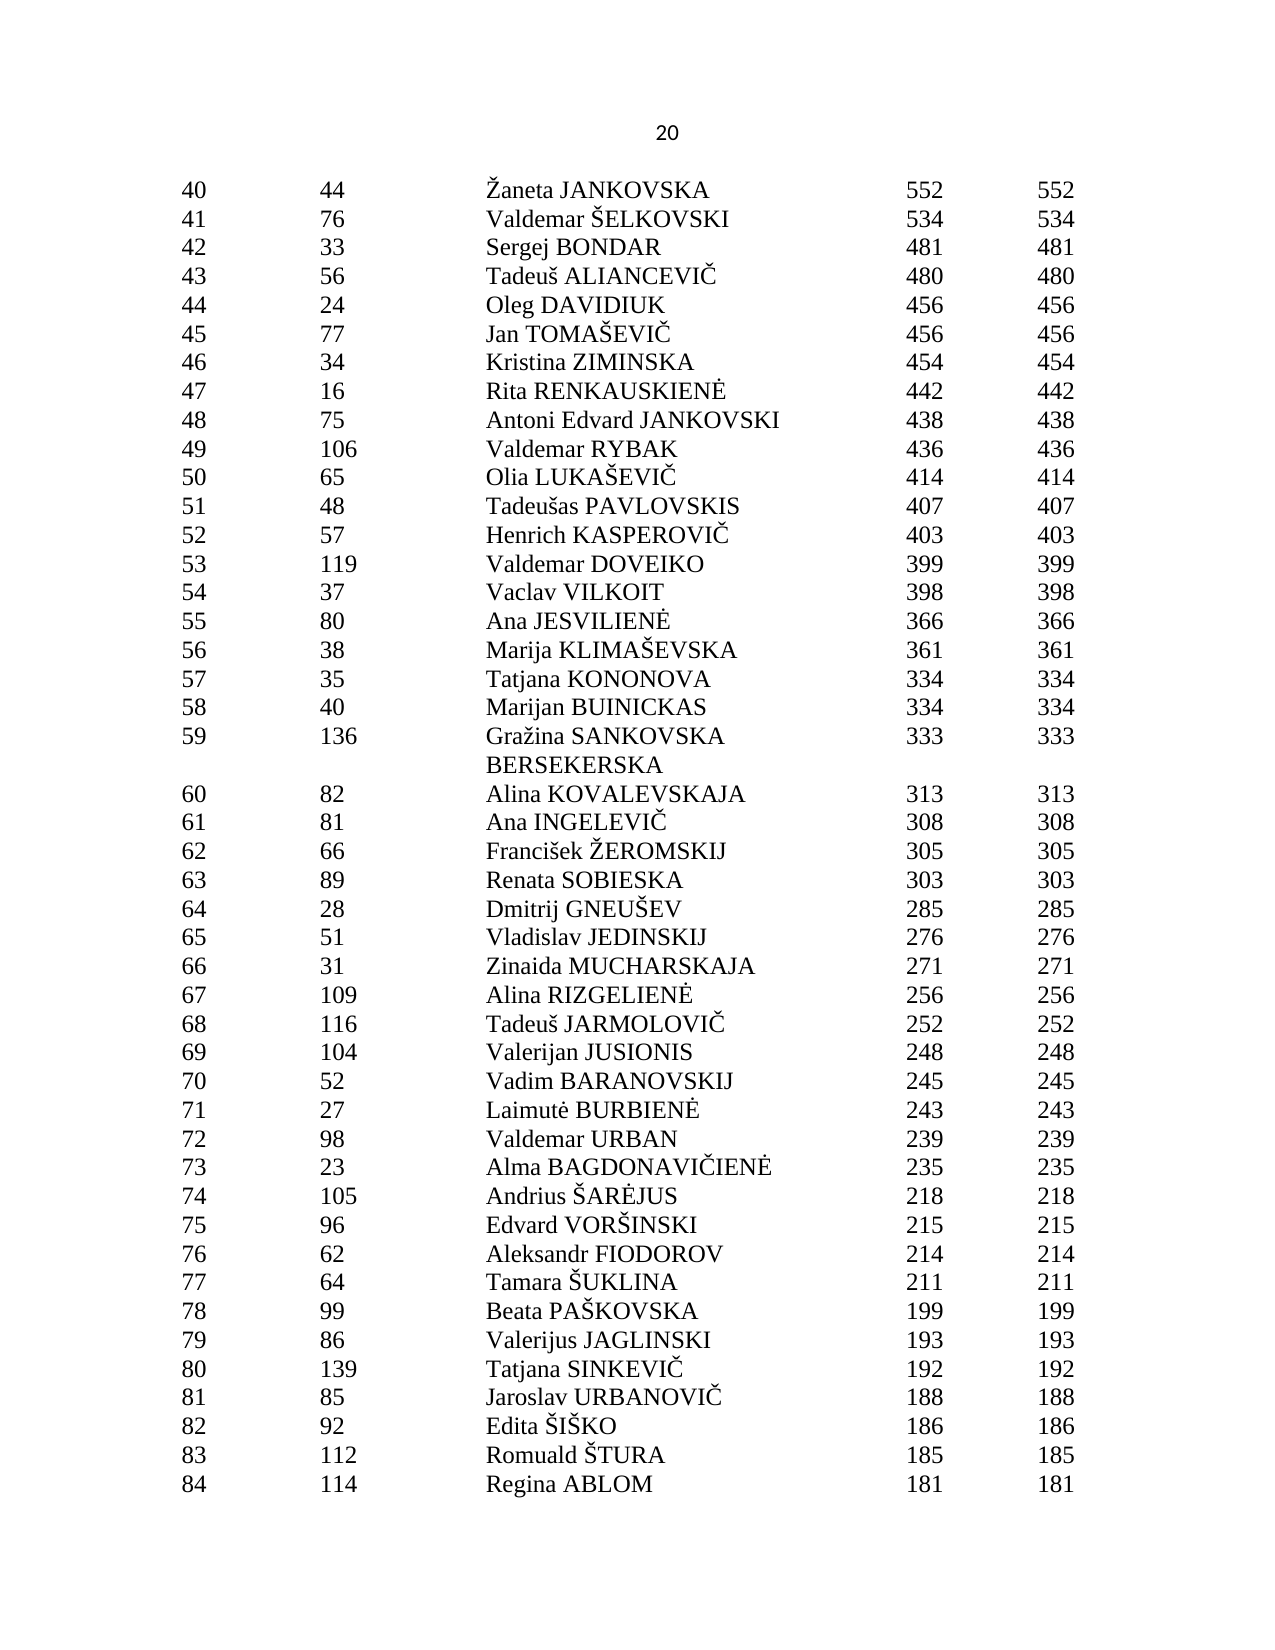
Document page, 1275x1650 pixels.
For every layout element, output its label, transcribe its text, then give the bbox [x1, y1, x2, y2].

table_cell 139 [315, 1354, 481, 1382]
table_cell 211 [860, 1268, 989, 1296]
table_cell 403 [990, 520, 1122, 549]
table_cell Francišek ŽEROMSKIJ [481, 836, 859, 865]
table_cell 35 [315, 664, 481, 692]
table_cell Vaclav VILKOIT [481, 578, 859, 606]
table_cell Tadeušas PAVLOVSKIS [481, 491, 859, 520]
table_cell Valdemar ŠELKOVSKI [481, 204, 859, 232]
table_cell 245 [860, 1066, 989, 1095]
table_cell 31 [315, 951, 481, 980]
table_cell Alina RIZGELIENĖ [481, 980, 859, 1009]
table_cell Olia LUKAŠEVIČ [481, 463, 859, 491]
table_cell Vladislav JEDINSKIJ [481, 923, 859, 951]
table_cell 276 [990, 923, 1122, 951]
table_cell Henrich KASPEROVIČ [481, 520, 859, 549]
table_cell 105 [315, 1181, 481, 1210]
table_cell 64 [315, 1268, 481, 1296]
table_cell 61 [177, 808, 315, 836]
table_cell 480 [990, 261, 1122, 290]
table_cell 119 [315, 549, 481, 577]
table_cell Kristina ZIMINSKA [481, 348, 859, 376]
table_cell Alina KOVALEVSKAJA [481, 779, 859, 807]
table_cell 37 [315, 578, 481, 606]
table_cell 403 [860, 520, 989, 549]
table_cell 73 [177, 1153, 315, 1181]
table_cell 80 [315, 606, 481, 635]
table_cell 186 [860, 1411, 989, 1440]
table_cell 456 [990, 290, 1122, 319]
table_cell Jan TOMAŠEVIČ [481, 319, 859, 347]
table_cell 438 [860, 405, 989, 434]
table_cell 243 [860, 1095, 989, 1124]
table_cell 399 [860, 549, 989, 577]
table_cell 106 [315, 434, 481, 462]
table_cell 57 [315, 520, 481, 549]
table_cell 192 [990, 1354, 1122, 1382]
table_cell 407 [990, 491, 1122, 520]
table_cell 28 [315, 894, 481, 922]
table_cell 248 [990, 1038, 1122, 1066]
table_cell 185 [990, 1440, 1122, 1469]
table_cell 438 [990, 405, 1122, 434]
table_cell 116 [315, 1009, 481, 1037]
table_cell Edita ŠIŠKO [481, 1411, 859, 1440]
table_cell Marijan BUINICKAS [481, 693, 859, 721]
table_cell 104 [315, 1038, 481, 1066]
table_cell 112 [315, 1440, 481, 1469]
table_cell 193 [860, 1325, 989, 1354]
table_cell 252 [990, 1009, 1122, 1037]
table_cell 72 [177, 1124, 315, 1152]
table_cell Ana JESVILIENĖ [481, 606, 859, 635]
table_cell 46 [177, 348, 315, 376]
table_cell 64 [177, 894, 315, 922]
table_cell 305 [860, 836, 989, 865]
table_cell Jaroslav URBANOVIČ [481, 1383, 859, 1411]
table_cell 53 [177, 549, 315, 577]
table_cell 96 [315, 1210, 481, 1239]
table_cell Dmitrij GNEUŠEV [481, 894, 859, 922]
table_cell 27 [315, 1095, 481, 1124]
table_cell 52 [315, 1066, 481, 1095]
table_cell 245 [990, 1066, 1122, 1095]
table_cell 56 [315, 261, 481, 290]
table_cell Beata PAŠKOVSKA [481, 1296, 859, 1325]
table_cell 68 [177, 1009, 315, 1037]
table_cell Regina ABLOM [481, 1469, 859, 1497]
table_cell 49 [177, 434, 315, 462]
table_cell 214 [860, 1239, 989, 1267]
table_cell 76 [315, 204, 481, 232]
table_cell 84 [177, 1469, 315, 1497]
table_cell 47 [177, 376, 315, 405]
table_cell 534 [860, 204, 989, 232]
table_cell 199 [860, 1296, 989, 1325]
table_cell Tatjana SINKEVIČ [481, 1354, 859, 1382]
table_cell 43 [177, 261, 315, 290]
table_cell Oleg DAVIDIUK [481, 290, 859, 319]
table_cell 454 [990, 348, 1122, 376]
table_cell 81 [315, 808, 481, 836]
table_cell 552 [860, 175, 989, 204]
table_cell 41 [177, 204, 315, 232]
table_cell 55 [177, 606, 315, 635]
table_cell 271 [990, 951, 1122, 980]
table_cell 456 [860, 290, 989, 319]
table_cell 62 [177, 836, 315, 865]
table_cell 186 [990, 1411, 1122, 1440]
table_cell 361 [990, 635, 1122, 664]
table_cell 24 [315, 290, 481, 319]
table_cell 366 [990, 606, 1122, 635]
table_cell 256 [860, 980, 989, 1009]
table_cell 86 [315, 1325, 481, 1354]
table_cell 58 [177, 693, 315, 721]
table_cell 305 [990, 836, 1122, 865]
table_cell 62 [315, 1239, 481, 1267]
table_cell 218 [990, 1181, 1122, 1210]
table_cell 407 [860, 491, 989, 520]
table_cell 65 [177, 923, 315, 951]
table_cell 76 [177, 1239, 315, 1267]
table_cell 23 [315, 1153, 481, 1181]
table_cell 214 [990, 1239, 1122, 1267]
table_cell 398 [990, 578, 1122, 606]
table_cell Tadeuš JARMOLOVIČ [481, 1009, 859, 1037]
table_cell 98 [315, 1124, 481, 1152]
table_cell 48 [177, 405, 315, 434]
table_cell 57 [177, 664, 315, 692]
table_cell 82 [177, 1411, 315, 1440]
table_cell Tadeuš ALIANCEVIČ [481, 261, 859, 290]
table_cell 285 [860, 894, 989, 922]
table_cell 34 [315, 348, 481, 376]
table_cell 456 [860, 319, 989, 347]
table_cell Marija KLIMAŠEVSKA [481, 635, 859, 664]
table_cell 313 [990, 779, 1122, 807]
table_cell 271 [860, 951, 989, 980]
table_cell 211 [990, 1268, 1122, 1296]
table_cell 65 [315, 463, 481, 491]
table_cell 454 [860, 348, 989, 376]
table_cell 51 [177, 491, 315, 520]
table_cell 252 [860, 1009, 989, 1037]
table_cell 436 [860, 434, 989, 462]
table_cell 456 [990, 319, 1122, 347]
table_cell 40 [177, 175, 315, 204]
table_cell 188 [860, 1383, 989, 1411]
table_cell Renata SOBIESKA [481, 865, 859, 894]
table_cell 114 [315, 1469, 481, 1497]
table_cell 89 [315, 865, 481, 894]
table_cell 218 [860, 1181, 989, 1210]
table_cell 276 [860, 923, 989, 951]
table_cell 70 [177, 1066, 315, 1095]
table_cell Sergej BONDAR [481, 233, 859, 261]
table_cell 414 [860, 463, 989, 491]
table_cell 308 [990, 808, 1122, 836]
table_cell 48 [315, 491, 481, 520]
table_cell 366 [860, 606, 989, 635]
table_cell 192 [860, 1354, 989, 1382]
table_cell 334 [990, 664, 1122, 692]
table_cell 239 [860, 1124, 989, 1152]
table_cell 75 [177, 1210, 315, 1239]
table_cell 85 [315, 1383, 481, 1411]
table_cell 16 [315, 376, 481, 405]
table_cell 333 [990, 721, 1122, 779]
table_cell 414 [990, 463, 1122, 491]
table_cell 99 [315, 1296, 481, 1325]
table_cell Tamara ŠUKLINA [481, 1268, 859, 1296]
table_cell Valerijus JAGLINSKI [481, 1325, 859, 1354]
table_cell 181 [860, 1469, 989, 1497]
table_cell Žaneta JANKOVSKA [481, 175, 859, 204]
table_cell 74 [177, 1181, 315, 1210]
table_cell 80 [177, 1354, 315, 1382]
table_cell 38 [315, 635, 481, 664]
table_cell Romuald ŠTURA [481, 1440, 859, 1469]
table_cell 256 [990, 980, 1122, 1009]
table_cell Vadim BARANOVSKIJ [481, 1066, 859, 1095]
table_cell 42 [177, 233, 315, 261]
table_cell 81 [177, 1383, 315, 1411]
table_cell 235 [990, 1153, 1122, 1181]
table_cell 333 [860, 721, 989, 779]
table_cell 40 [315, 693, 481, 721]
table_cell 481 [860, 233, 989, 261]
table_cell Valdemar URBAN [481, 1124, 859, 1152]
table_cell Zinaida MUCHARSKAJA [481, 951, 859, 980]
table_cell 552 [990, 175, 1122, 204]
table_cell 188 [990, 1383, 1122, 1411]
table_cell 334 [860, 664, 989, 692]
table_cell 235 [860, 1153, 989, 1181]
table_cell Valdemar DOVEIKO [481, 549, 859, 577]
table_cell 82 [315, 779, 481, 807]
table_cell 181 [990, 1469, 1122, 1497]
table_cell 45 [177, 319, 315, 347]
table_cell 285 [990, 894, 1122, 922]
table_cell 303 [860, 865, 989, 894]
table_cell 51 [315, 923, 481, 951]
table_cell 313 [860, 779, 989, 807]
table_cell Ana INGELEVIČ [481, 808, 859, 836]
table_cell 215 [990, 1210, 1122, 1239]
table_cell 308 [860, 808, 989, 836]
table_cell Tatjana KONONOVA [481, 664, 859, 692]
table_cell 56 [177, 635, 315, 664]
table_cell 52 [177, 520, 315, 549]
table_cell Edvard VORŠINSKI [481, 1210, 859, 1239]
table_cell 361 [860, 635, 989, 664]
table_cell 480 [860, 261, 989, 290]
table_cell 71 [177, 1095, 315, 1124]
table_cell 239 [990, 1124, 1122, 1152]
table_cell 59 [177, 721, 315, 779]
table_cell 44 [315, 175, 481, 204]
table_cell 442 [860, 376, 989, 405]
table_cell 481 [990, 233, 1122, 261]
table_cell 66 [315, 836, 481, 865]
table_cell 66 [177, 951, 315, 980]
table_cell 398 [860, 578, 989, 606]
table_cell 50 [177, 463, 315, 491]
table_cell 243 [990, 1095, 1122, 1124]
table_cell Gražina SANKOVSKA BERSEKERSKA [481, 721, 859, 779]
table_cell Antoni Edvard JANKOVSKI [481, 405, 859, 434]
table_cell 63 [177, 865, 315, 894]
table_cell 75 [315, 405, 481, 434]
table_cell Rita RENKAUSKIENĖ [481, 376, 859, 405]
table_cell 334 [990, 693, 1122, 721]
table_cell 77 [315, 319, 481, 347]
table_cell Andrius ŠARĖJUS [481, 1181, 859, 1210]
table_cell 193 [990, 1325, 1122, 1354]
table_cell 248 [860, 1038, 989, 1066]
table_cell 69 [177, 1038, 315, 1066]
table_cell 399 [990, 549, 1122, 577]
table_cell 215 [860, 1210, 989, 1239]
table_cell 33 [315, 233, 481, 261]
table_cell Alma BAGDONAVIČIENĖ [481, 1153, 859, 1181]
table_cell 185 [860, 1440, 989, 1469]
table_cell Aleksandr FIODOROV [481, 1239, 859, 1267]
table_cell 83 [177, 1440, 315, 1469]
table_cell 199 [990, 1296, 1122, 1325]
table_cell Laimutė BURBIENĖ [481, 1095, 859, 1124]
table_cell 136 [315, 721, 481, 779]
table_cell 44 [177, 290, 315, 319]
table_cell 92 [315, 1411, 481, 1440]
table_cell 77 [177, 1268, 315, 1296]
table_cell 79 [177, 1325, 315, 1354]
table_cell Valerijan JUSIONIS [481, 1038, 859, 1066]
table_cell 67 [177, 980, 315, 1009]
table_cell 54 [177, 578, 315, 606]
table_cell 78 [177, 1296, 315, 1325]
table_cell 60 [177, 779, 315, 807]
table_cell 303 [990, 865, 1122, 894]
table_cell Valdemar RYBAK [481, 434, 859, 462]
table_cell 436 [990, 434, 1122, 462]
table_cell 334 [860, 693, 989, 721]
table_cell 442 [990, 376, 1122, 405]
table_cell 109 [315, 980, 481, 1009]
table_cell 534 [990, 204, 1122, 232]
